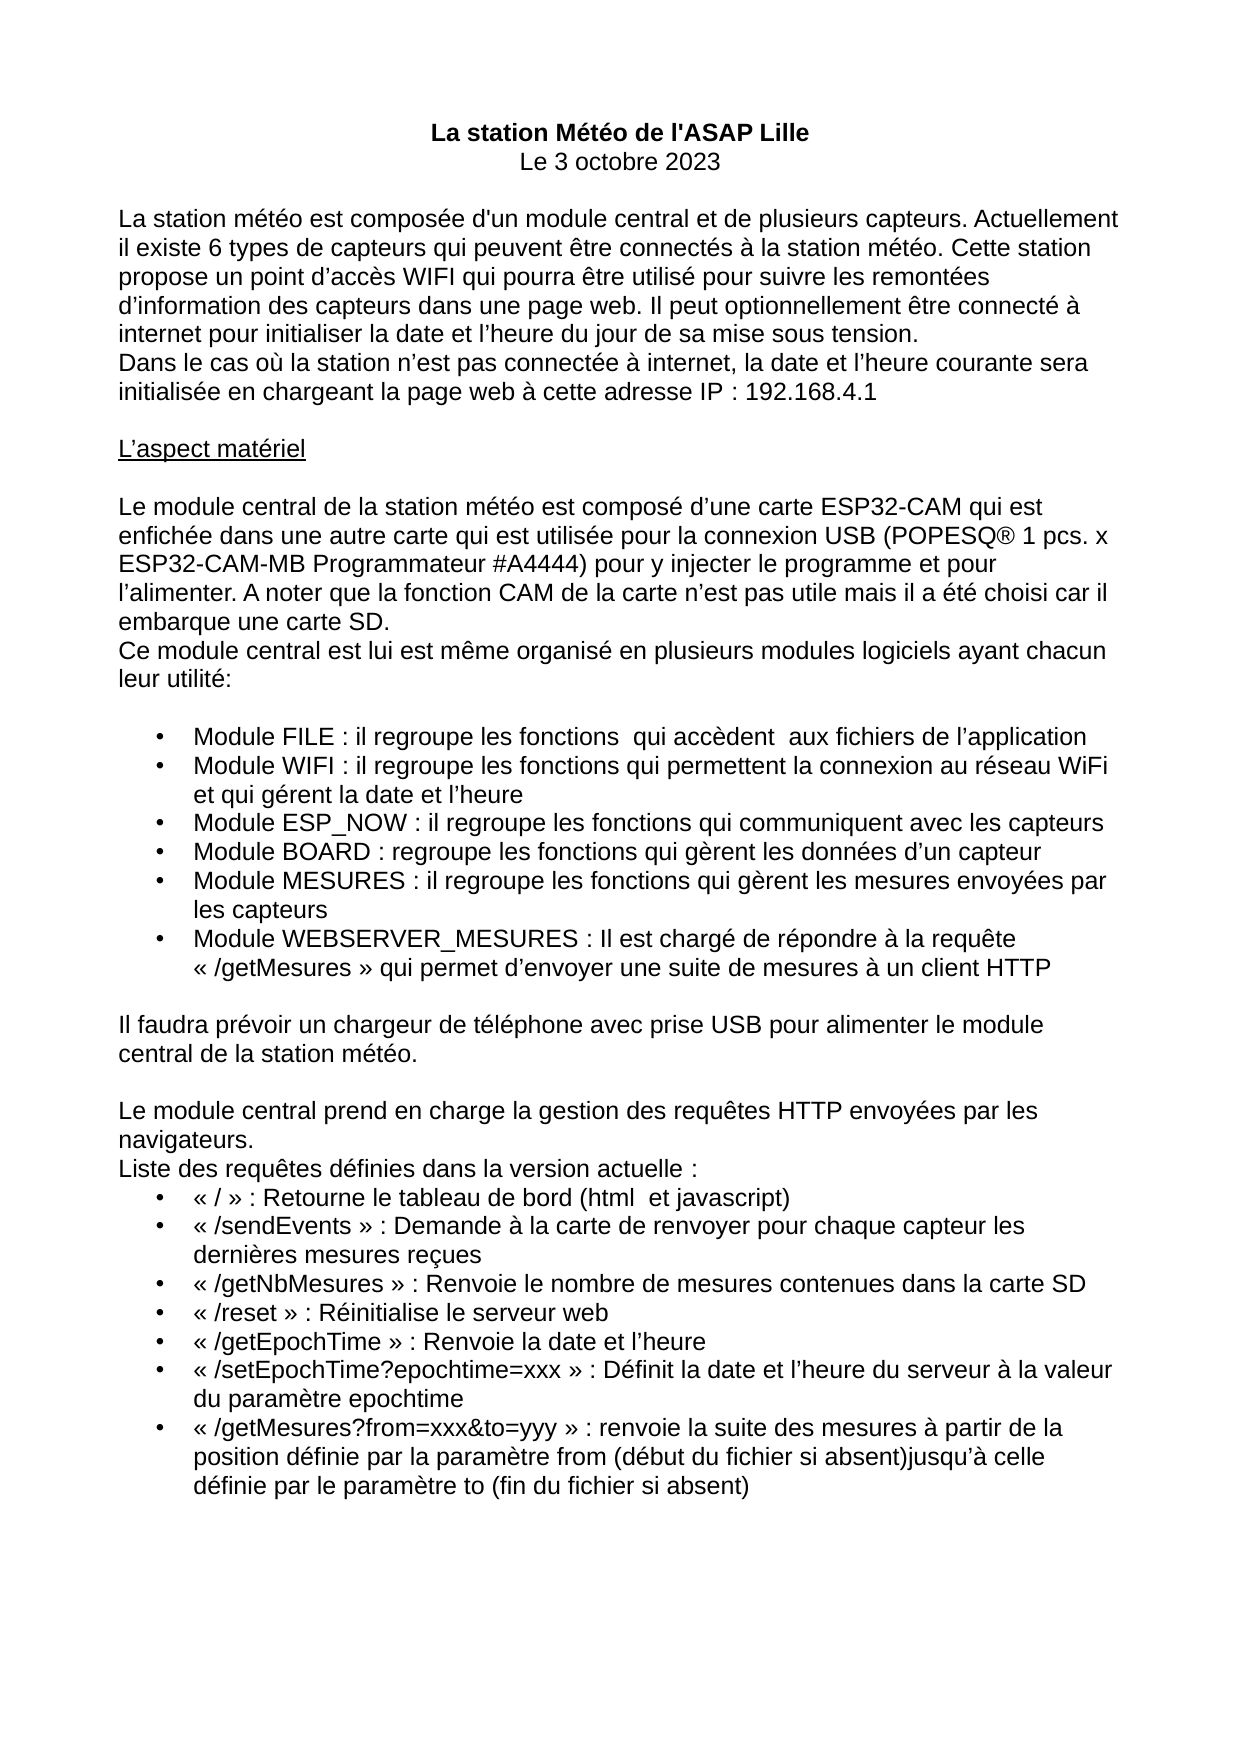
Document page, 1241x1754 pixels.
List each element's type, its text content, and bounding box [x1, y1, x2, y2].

list Module WEBSERVER_MESURES : Il est chargé de répondre à la requête « /getMesures » qui permet d’envoyer une suite de mesures à un client HTTP [156, 924, 1122, 981]
text Le module central prend en charge la gestion des requêtes HTTP envoyées par les navigateurs. [118, 1096, 1122, 1154]
text Liste des requêtes définies dans la version actuelle : [118, 1154, 1122, 1182]
text Il faudra prévoir un chargeur de téléphone avec prise USB pour alimenter le module central de la station météo. [118, 1010, 1122, 1067]
text Le 3 octobre 2023 [118, 147, 1122, 176]
list Module BOARD : regroupe les fonctions qui gèrent les données d’un capteur [156, 837, 1122, 866]
list Module FILE : il regroupe les fonctions qui accèdent aux fichiers de l’application [156, 722, 1122, 751]
text Ce module central est lui est même organisé en plusieurs modules logiciels ayant chacun leur utilité: [118, 636, 1122, 693]
list « /setEpochTime?epochtime=xxx » : Définit la date et l’heure du serveur à la valeur du paramètre epochtime [156, 1356, 1122, 1413]
text Dans le cas où la station n’est pas connectée à internet, la date et l’heure courante sera initialisée en chargeant la page web à cette adresse IP : 192.168.4.1 [118, 348, 1122, 406]
list « /getNbMesures » : Renvoie le nombre de mesures contenues dans la carte SD [156, 1269, 1122, 1298]
text La station météo est composée d'un module central et de plusieurs capteurs. Actuellement il existe 6 types de capteurs qui peuvent être connectés à la station météo. Cette station propose un point d’accès WIFI qui pourra être utilisé pour suivre les remontées d’information des capteurs dans une page web. Il peut optionnellement être connecté à internet pour initialiser la date et l’heure du jour de sa mise sous tension. [118, 204, 1122, 348]
list « /getMesures?from=xxx&to=yyy » : renvoie la suite des mesures à partir de la position définie par la paramètre from (début du fichier si absent)jusqu’à celle définie par le paramètre to (fin du fichier si absent) [156, 1413, 1122, 1499]
list Module WIFI : il regroupe les fonctions qui permettent la connexion au réseau WiFi et qui gérent la date et l’heure [156, 751, 1122, 808]
text Le module central de la station météo est composé d’une carte ESP32-CAM qui est enfichée dans une autre carte qui est utilisée pour la connexion USB (POPESQ® 1 pcs. x ESP32-CAM-MB Programmateur #A4444) pour y injecter le programme et pour l’alimenter. A noter que la fonction CAM de la carte n’est pas utile mais il a été choisi car il embarque une carte SD. [118, 492, 1122, 636]
list Module MESURES : il regroupe les fonctions qui gèrent les mesures envoyées par les capteurs [156, 866, 1122, 924]
list « / » : Retourne le tableau de bord (html et javascript) [156, 1182, 1122, 1211]
list « /getEpochTime » : Renvoie la date et l’heure [156, 1327, 1122, 1356]
list « /reset » : Réinitialise le serveur web [156, 1298, 1122, 1327]
text L’aspect matériel [118, 434, 1122, 463]
list « /sendEvents » : Demande à la carte de renvoyer pour chaque capteur les dernières mesures reçues [156, 1211, 1122, 1269]
text La station Météo de l'ASAP Lille [118, 118, 1122, 147]
list Module ESP_NOW : il regroupe les fonctions qui communiquent avec les capteurs [156, 808, 1122, 837]
